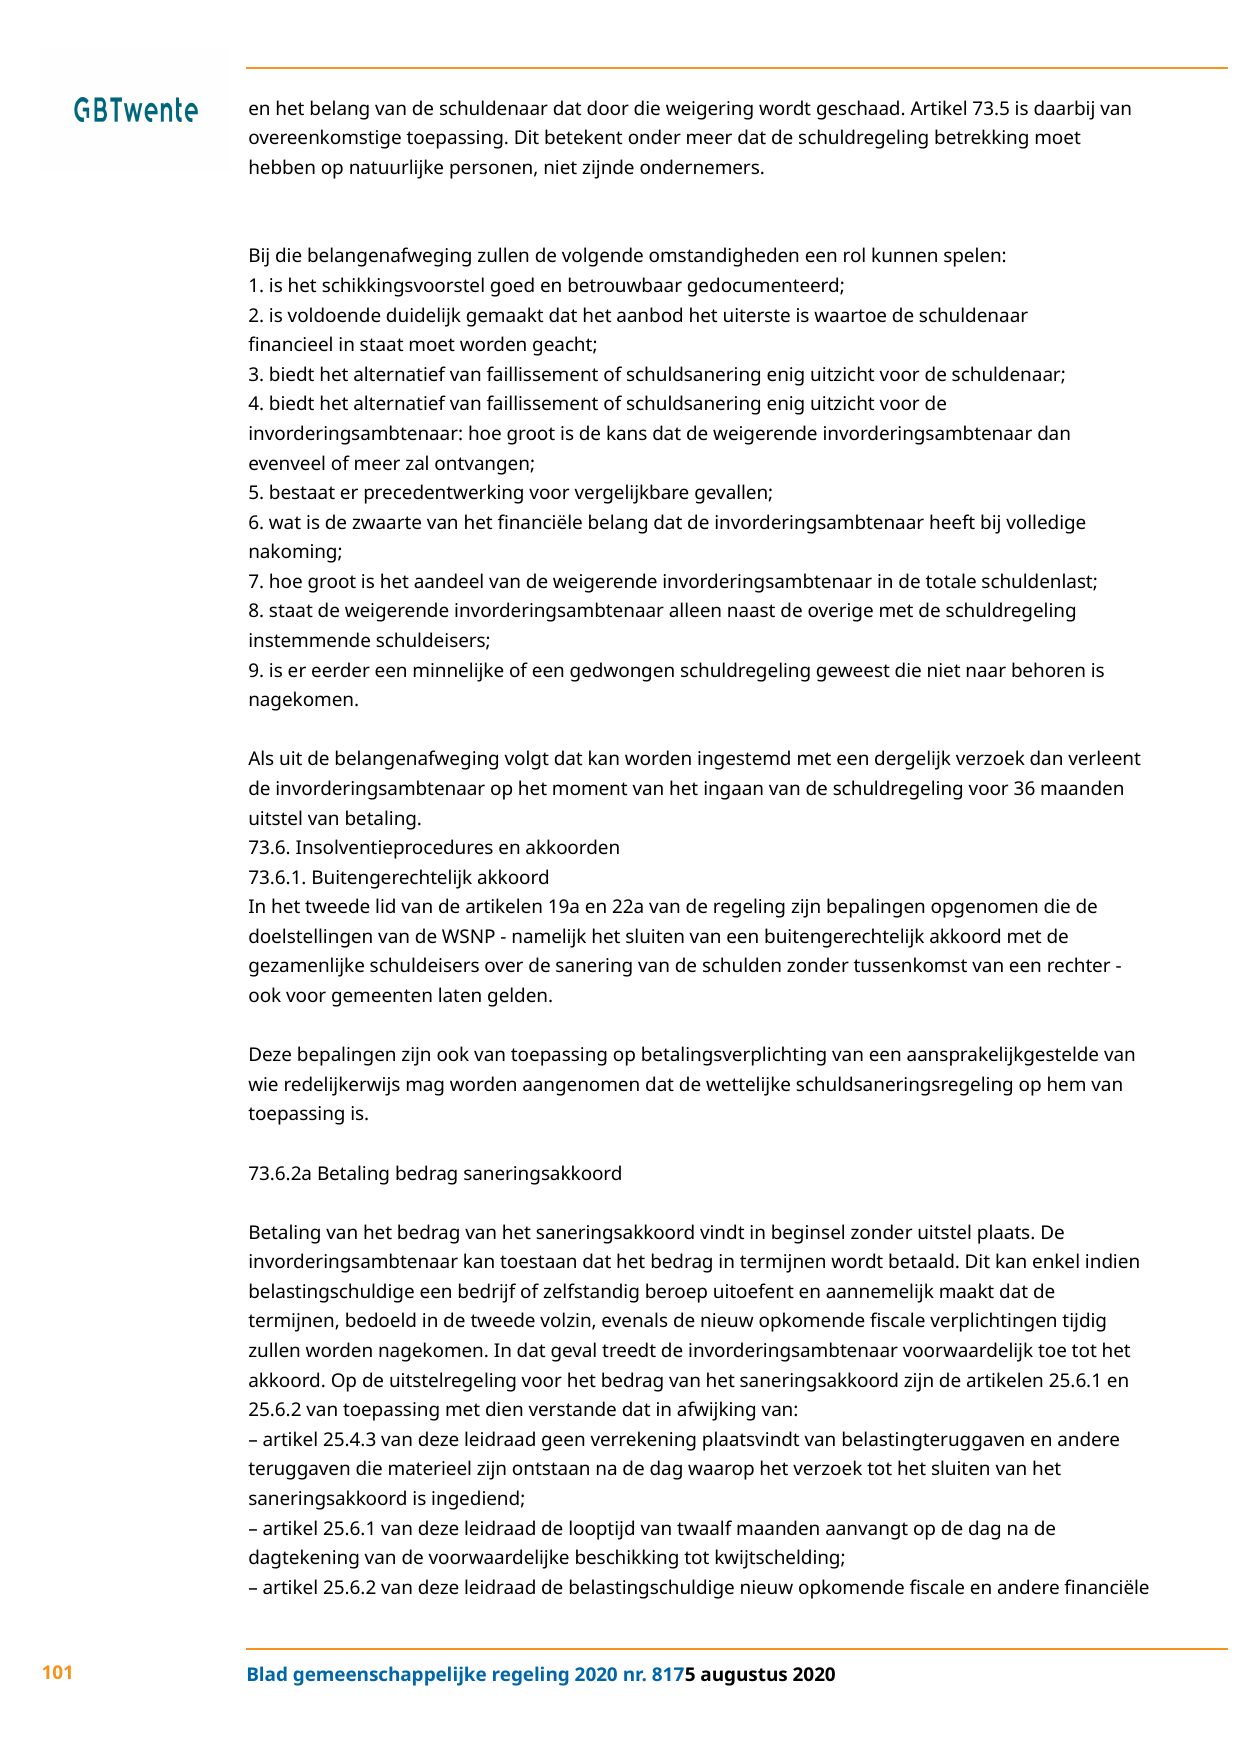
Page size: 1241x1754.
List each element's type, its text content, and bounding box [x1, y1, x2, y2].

text Bij die belangenafweging zullen de volgende omstandigheden een rol kunnen spelen: [248, 243, 1152, 268]
text – artikel 25.6.2 van deze leidraad de belastingschuldige nieuw opkomende fiscale en andere financiële [248, 1574, 1152, 1600]
text 3. biedt het alternatief van faillissement of schuldsanering enig uitzicht voor de schuldenaar; [248, 361, 1152, 387]
text – artikel 25.4.3 van deze leidraad geen verrekening plaatsvindt van belastingteruggaven en andere teruggaven die materieel zijn ontstaan na de dag waarop het verzoek tot het sluiten van het saneringsakkoord is ingediend; [248, 1426, 1152, 1511]
text 4. biedt het alternatief van faillissement of schuldsanering enig uitzicht voor de invorderingsambtenaar: hoe groot is de kans dat de weigerende invorderingsambtenaar dan evenveel of meer zal ontvangen; [248, 391, 1152, 476]
text 73.6.2a Betaling bedrag saneringsakkoord [248, 1160, 1152, 1186]
text 2. is voldoende duidelijk gemaakt dat het aanbod het uiterste is waartoe de schuldenaar [248, 302, 1152, 328]
text 1. is het schikkingsvoorstel goed en betrouwbaar gedocumenteerd; [248, 272, 1152, 298]
text – artikel 25.6.1 van deze leidraad de looptijd van twaalf maanden aanvangt op de dag na de dagtekening van de voorwaardelijke beschikking tot kwijtschelding; [248, 1515, 1152, 1570]
text 9. is er eerder een minnelijke of een gedwongen schuldregeling geweest die niet naar behoren is nagekomen. [248, 657, 1152, 712]
text 73.6.1. Buitengerechtelijk akkoord [248, 864, 1152, 890]
text 6. wat is de zwaarte van het financiële belang dat de invorderingsambtenaar heeft bij volledige nakoming; [248, 509, 1152, 564]
text en het belang van de schuldenaar dat door die weigering wordt geschaad. Artikel 73.5 is daarbij van overeenkomstige toepassing. Dit betekent onder meer dat de schuldregeling betrekking moet hebben op natuurlijke personen, niet zijnde ondernemers. [248, 95, 1152, 180]
text 73.6. Insolventieprocedures en akkoorden [248, 834, 1152, 860]
text 5. bestaat er precedentwerking voor vergelijkbare gevallen; [248, 479, 1152, 505]
text Betaling van het bedrag van het saneringsakkoord vindt in beginsel zonder uitstel plaats. De invorderingsambtenaar kan toestaan dat het bedrag in termijnen wordt betaald. Dit kan enkel indien belastingschuldige een bedrijf of zelfstandig beroep uitoefent en aannemelijk maakt dat de termijnen, bedoeld in de tweede volzin, evenals de nieuw opkomende fiscale verplichtingen tijdig zullen worden nagekomen. In dat geval treedt de invorderingsambtenaar voorwaardelijk toe tot het akkoord. Op de uitstelregeling voor het bedrag van het saneringsakkoord zijn de artikelen 25.6.1 en 25.6.2 van toepassing met dien verstande dat in afwijking van: [248, 1219, 1152, 1422]
text financieel in staat moet worden geacht; [248, 331, 1152, 357]
text 8. staat de weigerende invorderingsambtenaar alleen naast de overige met de schuldregeling instemmende schuldeisers; [248, 598, 1152, 653]
picture [41, 47, 231, 172]
text Deze bepalingen zijn ook van toepassing op betalingsverplichting van een aansprakelijkgestelde van wie redelijkerwijs mag worden aangenomen dat de wettelijke schuldsaneringsregeling op hem van toepassing is. [248, 1041, 1152, 1126]
text 7. hoe groot is het aandeel van de weigerende invorderingsambtenaar in de totale schuldenlast; [248, 568, 1152, 594]
text Als uit de belangenafweging volgt dat kan worden ingestemd met een dergelijk verzoek dan verleent de invorderingsambtenaar op het moment van het ingaan van de schuldregeling voor 36 maanden uitstel van betaling. [248, 746, 1152, 831]
text In het tweede lid van de artikelen 19a en 22a van de regeling zijn bepalingen opgenomen die de doelstellingen van de WSNP - namelijk het sluiten van een buitengerechtelijk akkoord met de gezamenlijke schuldeisers over de sanering van de schulden zonder tussenkomst van een rechter - ook voor gemeenten laten gelden. [248, 893, 1152, 1008]
